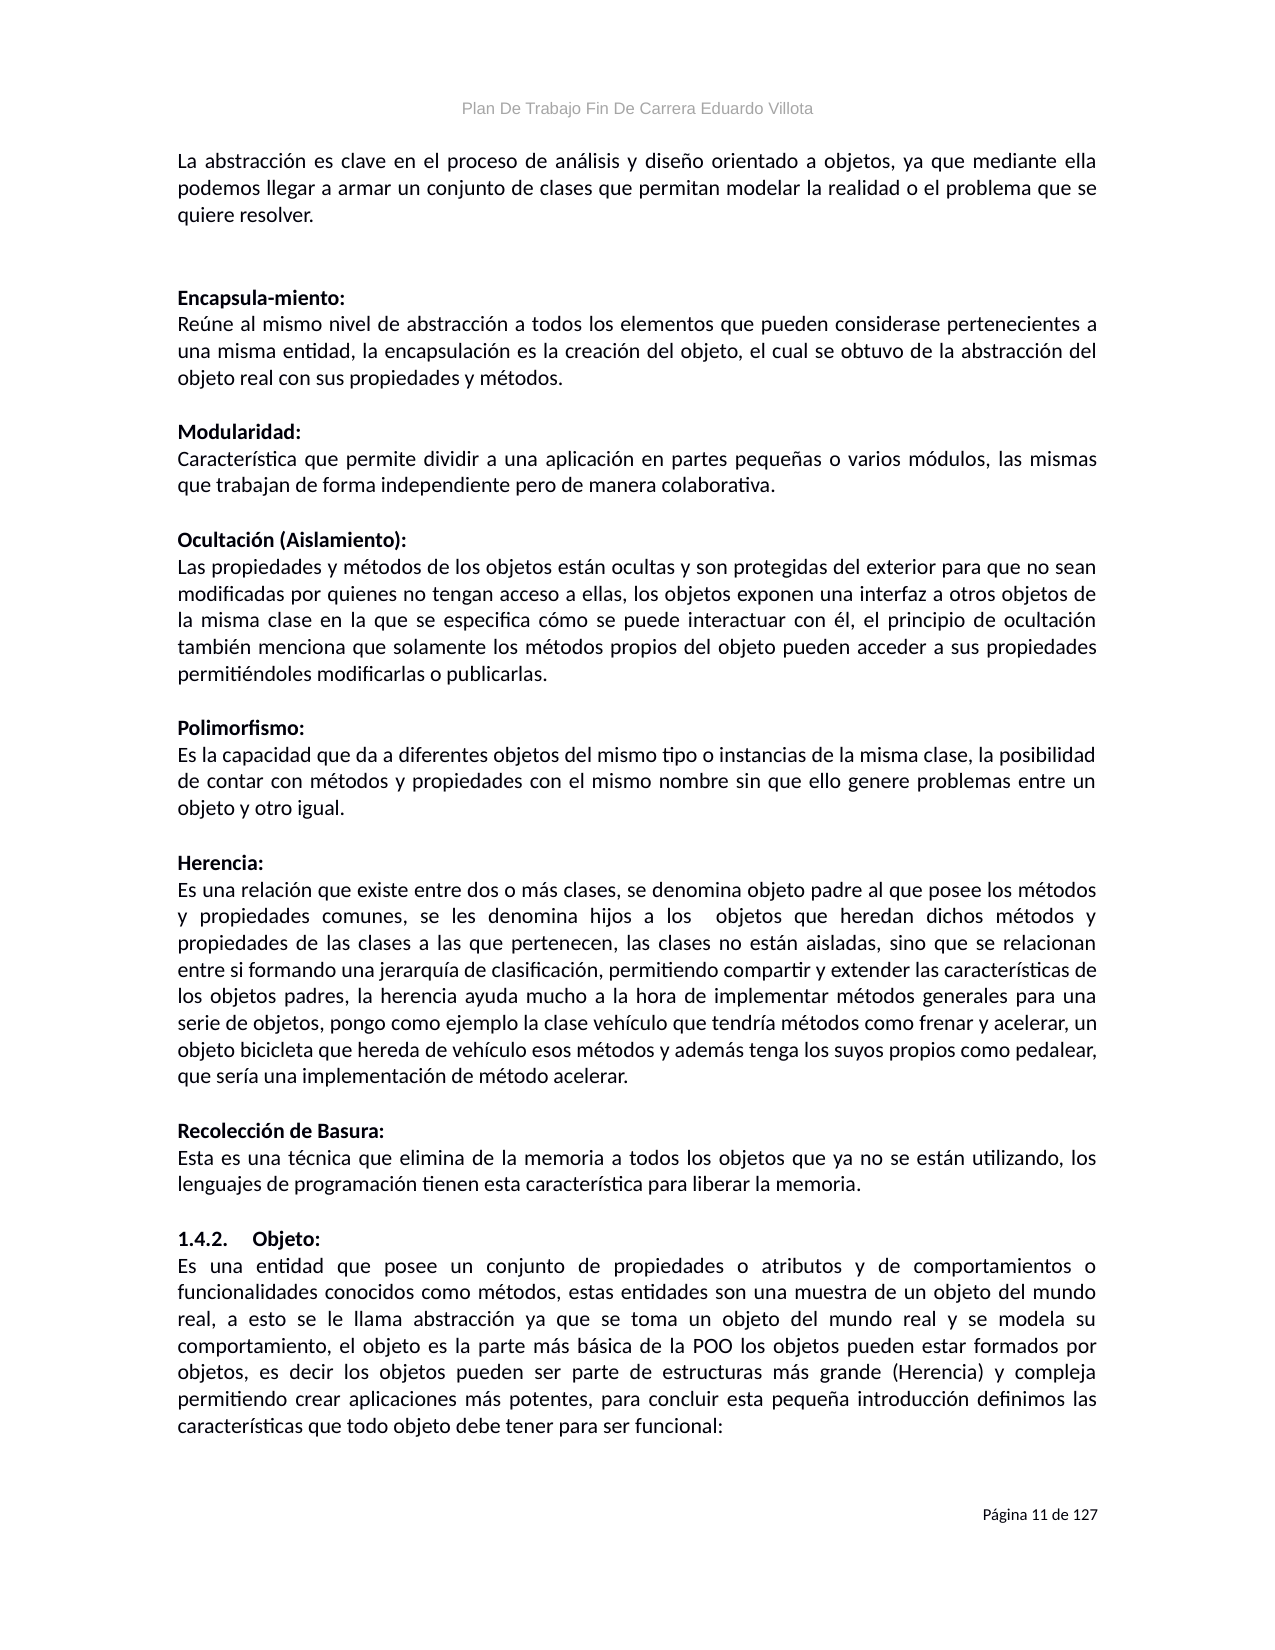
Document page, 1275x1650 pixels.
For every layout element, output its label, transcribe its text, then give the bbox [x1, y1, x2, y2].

text Polimorfismo: [177, 714, 1098, 741]
text Reúne al mismo nivel de abstracción a todos los elementos que pueden considerase pertenecientes a una misma entidad, la encapsulación es la creación del objeto, el cual se obtuvo de la abstracción del objeto real con sus propiedades y métodos. [177, 310, 1098, 390]
text Herencia: [177, 849, 1098, 876]
text Es una entidad que posee un conjunto de propiedades o atributos y de comportamientos o funcionalidades conocidos como métodos, estas entidades son una muestra de un objeto del mundo real, a esto se le llama abstracción ya que se toma un objeto del mundo real y se modela su comportamiento, el objeto es la parte más básica de la POO los objetos pueden estar formados por objetos, es decir los objetos pueden ser parte de estructuras más grande (Herencia) y compleja permitiendo crear aplicaciones más potentes, para concluir esta pequeña introducción definimos las características que todo objeto debe tener para ser funcional: [177, 1252, 1098, 1438]
text Recolección de Basura: [177, 1117, 1098, 1144]
text Encapsula-miento: [177, 284, 1098, 310]
text Las propiedades y métodos de los objetos están ocultas y son protegidas del exterior para que no sean modificadas por quienes no tengan acceso a ellas, los objetos exponen una interfaz a otros objetos de la misma clase en la que se especifica cómo se puede interactuar con él, el principio de ocultación también menciona que solamente los métodos propios del objeto pueden acceder a sus propiedades permitiéndoles modificarlas o publicarlas. [177, 553, 1098, 686]
text Característica que permite dividir a una aplicación en partes pequeñas o varios módulos, las mismas que trabajan de forma independiente pero de manera colaborativa. [177, 445, 1098, 498]
text Modularidad: [177, 418, 1098, 445]
text Ocultación (Aislamiento): [177, 526, 1098, 553]
text La abstracción es clave en el proceso de análisis y diseño orientado a objetos, ya que mediante ella podemos llegar a armar un conjunto de clases que permitan modelar la realidad o el problema que se quiere resolver. [177, 148, 1098, 228]
text Es una relación que existe entre dos o más clases, se denomina objeto padre al que posee los métodos y propiedades comunes, se les denomina hijos a los objetos que heredan dichos métodos y propiedades de las clases a las que pertenecen, las clases no están aisladas, sino que se relacionan entre si formando una jerarquía de clasificación, permitiendo compartir y extender las características de los objetos padres, la herencia ayuda mucho a la hora de implementar métodos generales para una serie de objetos, pongo como ejemplo la clase vehículo que tendría métodos como frenar y acelerar, un objeto bicicleta que hereda de vehículo esos métodos y además tenga los suyos propios como pedalear, que sería una implementación de método acelerar. [177, 876, 1098, 1089]
text Es la capacidad que da a diferentes objetos del mismo tipo o instancias de la misma clase, la posibilidad de contar con métodos y propiedades con el mismo nombre sin que ello genere problemas entre un objeto y otro igual. [177, 741, 1098, 821]
text Esta es una técnica que elimina de la memoria a todos los objetos que ya no se están utilizando, los lenguajes de programación tienen esta característica para liberar la memoria. [177, 1144, 1098, 1197]
text 1.4.2. Objeto: [177, 1225, 1098, 1252]
